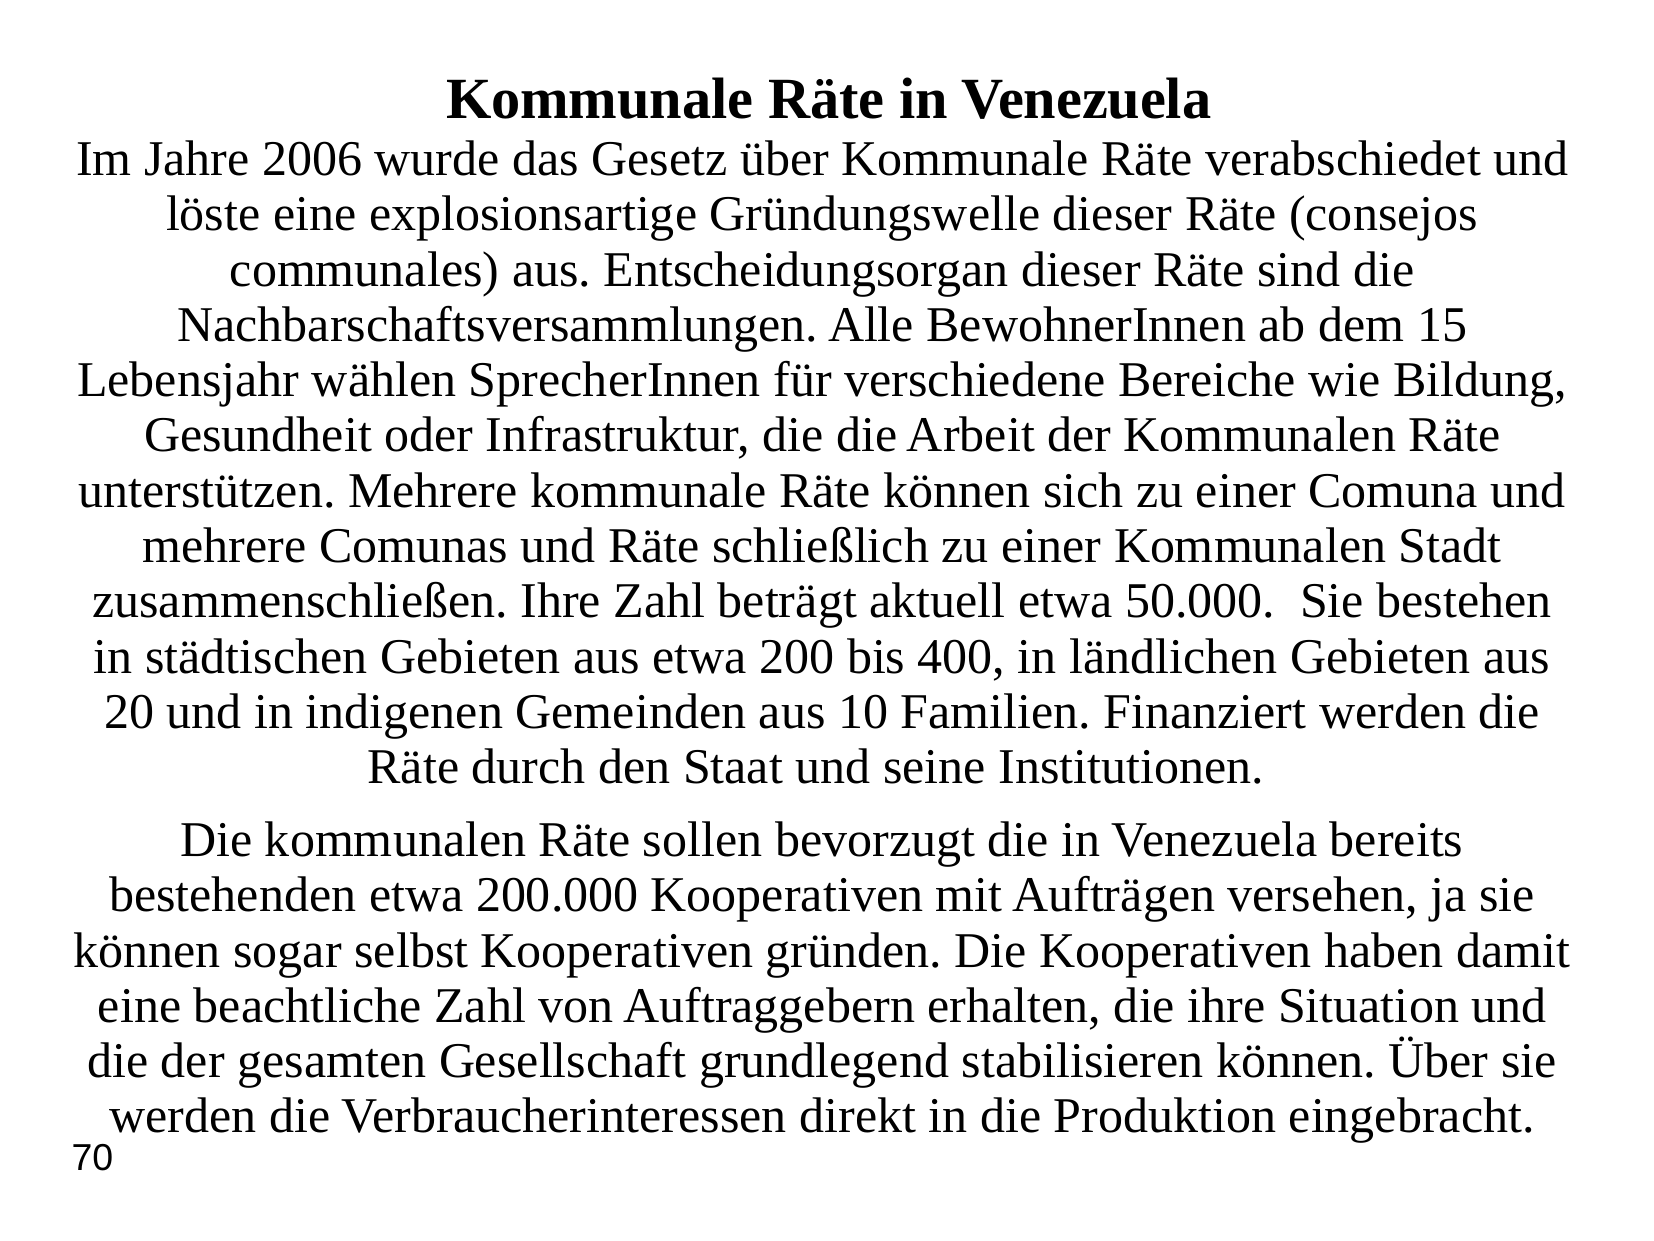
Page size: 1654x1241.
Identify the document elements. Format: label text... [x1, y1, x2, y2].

text_box Kommunale Räte in Venezuela Im Jahre 2006 wurde das Gesetz über Kommunale Räte verabschiedet und löste eine explosionsartige Gründungswelle dieser Räte (consejos communales) aus. Entscheidungsorgan dieser Räte sind die Nachbarschaftsversammlungen. Alle BewohnerInnen ab dem 15 Lebensjahr wählen SprecherInnen für verschiedene Bereiche wie Bildung, Gesundheit oder Infrastruktur, die die Arbeit der Kommunalen Räte unterstützen. Mehrere kommunale Räte können sich zu einer Comuna und mehrere Comunas und Räte schließlich zu einer Kommunalen Stadt zusammenschließen. Ihre Zahl beträgt aktuell etwa 50.000. Sie bestehen in städtischen Gebieten aus etwa 200 bis 400, in ländlichen Gebieten aus 20 und in indigenen Gemeinden aus 10 Familien. Finanziert werden die Räte durch den Staat und seine Institutionen. Die kommunalen Räte sollen bevorzugt die in Venezuela bereits bestehenden etwa 200.000 Kooperativen mit Aufträgen versehen, ja sie können sogar selbst Kooperativen gründen. Die Kooperativen haben damit eine beachtliche Zahl von Auftraggebern erhalten, die ihre Situation und die der gesamten Gesellschaft grundlegend stabilisieren können. Über sie werden die Verbraucherinteressen direkt in die Produktion eingebracht. [59, 59, 1595, 1152]
text_box [56, 1128, 274, 1199]
